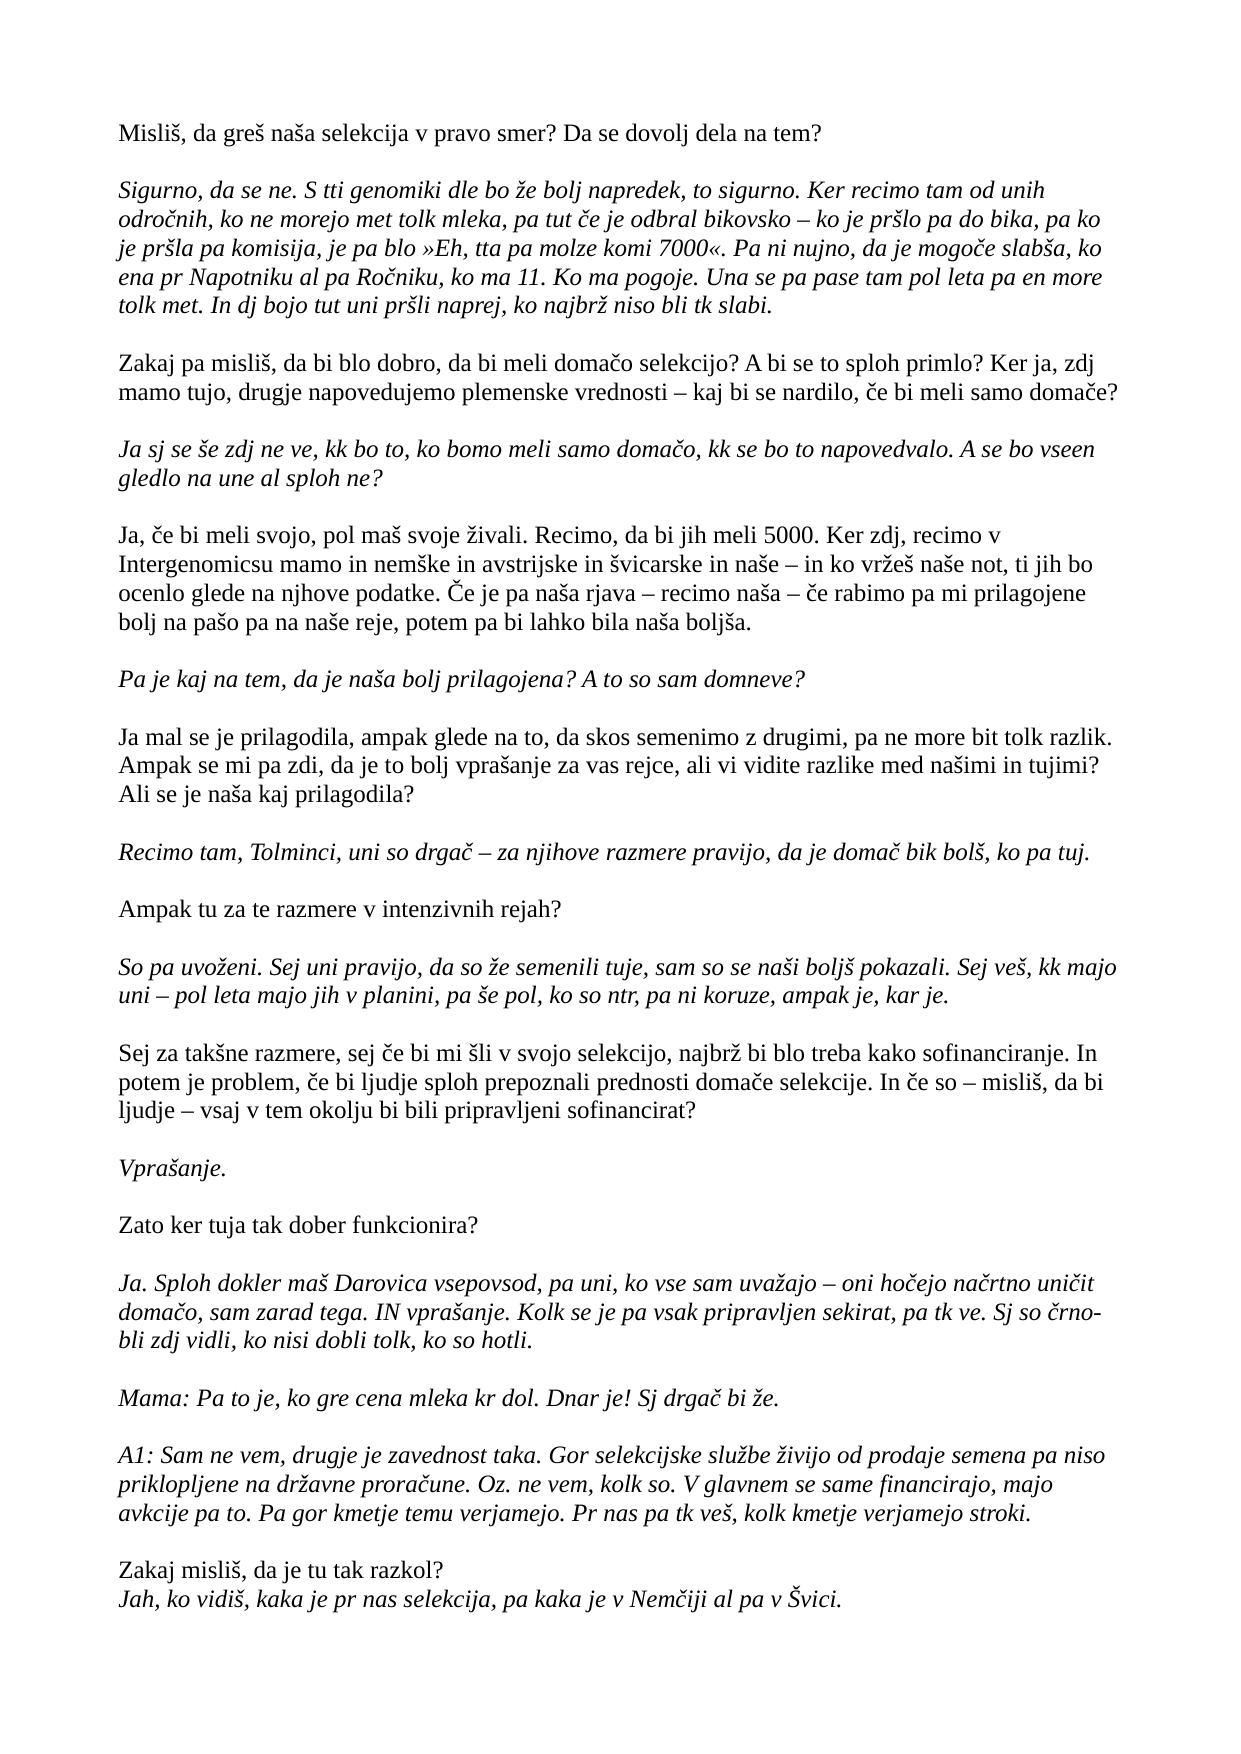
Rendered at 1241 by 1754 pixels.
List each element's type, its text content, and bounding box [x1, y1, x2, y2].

text Ampak tu za te razmere v intenzivnih rejah? [118, 894, 1122, 923]
text A1: Sam ne vem, drugje je zavednost taka. Gor selekcijske službe živijo od prodaje semena pa niso priklopljene na državne proračune. Oz. ne vem, kolk so. V glavnem se same financirajo, majo avkcije pa to. Pa gor kmetje temu verjamejo. Pr nas pa tk veš, kolk kmetje verjamejo stroki. [118, 1441, 1122, 1527]
text Ja sj se še zdj ne ve, kk bo to, ko bomo meli samo domačo, kk se bo to napovedvalo. A se bo vseen gledlo na une al sploh ne? [118, 434, 1122, 492]
text Mama: Pa to je, ko gre cena mleka kr dol. Dnar je! Sj drgač bi že. [118, 1383, 1122, 1412]
text Recimo tam, Tolminci, uni so drgač – za njihove razmere pravijo, da je domač bik bolš, ko pa tuj. [118, 837, 1122, 866]
text Ja. Sploh dokler maš Darovica vsepovsod, pa uni, ko vse sam uvažajo – oni hočejo načrtno uničit domačo, sam zarad tega. IN vprašanje. Kolk se je pa vsak pripravljen sekirat, pa tk ve. Sj so črno-bli zdj vidli, ko nisi dobli tolk, ko so hotli. [118, 1268, 1122, 1354]
text Misliš, da greš naša selekcija v pravo smer? Da se dovolj dela na tem? [118, 118, 1122, 147]
text So pa uvoženi. Sej uni pravijo, da so že semenili tuje, sam so se naši boljš pokazali. Sej veš, kk majo uni – pol leta majo jih v planini, pa še pol, ko so ntr, pa ni koruze, ampak je, kar je. [118, 952, 1122, 1009]
text Sigurno, da se ne. S tti genomiki dle bo že bolj napredek, to sigurno. Ker recimo tam od unih odročnih, ko ne morejo met tolk mleka, pa tut če je odbral bikovsko – ko je pršlo pa do bika, pa ko je pršla pa komisija, je pa blo »Eh, tta pa molze komi 7000«. Pa ni nujno, da je mogoče slabša, ko ena pr Napotniku al pa Ročniku, ko ma 11. Ko ma pogoje. Una se pa pase tam pol leta pa en more tolk met. In dj bojo tut uni pršli naprej, ko najbrž niso bli tk slabi. [118, 176, 1122, 319]
text Zakaj pa misliš, da bi blo dobro, da bi meli domačo selekcijo? A bi se to sploh primlo? Ker ja, zdj mamo tujo, drugje napovedujemo plemenske vrednosti – kaj bi se nardilo, če bi meli samo domače? [118, 348, 1122, 406]
text Sej za takšne razmere, sej če bi mi šli v svojo selekcijo, najbrž bi blo treba kako sofinanciranje. In potem je problem, če bi ljudje sploh prepoznali prednosti domače selekcije. In če so – misliš, da bi ljudje – vsaj v tem okolju bi bili pripravljeni sofinancirat? [118, 1038, 1122, 1124]
text Ja mal se je prilagodila, ampak glede na to, da skos semenimo z drugimi, pa ne more bit tolk razlik. Ampak se mi pa zdi, da je to bolj vprašanje za vas rejce, ali vi vidite razlike med našimi in tujimi? Ali se je naša kaj prilagodila? [118, 722, 1122, 808]
text Ja, če bi meli svojo, pol maš svoje živali. Recimo, da bi jih meli 5000. Ker zdj, recimo v Intergenomicsu mamo in nemške in avstrijske in švicarske in naše – in ko vržeš naše not, ti jih bo ocenlo glede na njhove podatke. Če je pa naša rjava – recimo naša – če rabimo pa mi prilagojene bolj na pašo pa na naše reje, potem pa bi lahko bila naša boljša. [118, 521, 1122, 636]
text Vprašanje. [118, 1153, 1122, 1182]
text Pa je kaj na tem, da je naša bolj prilagojena? A to so sam domneve? [118, 664, 1122, 693]
text Zato ker tuja tak dober funkcionira? [118, 1211, 1122, 1239]
text Zakaj misliš, da je tu tak razkol? Jah, ko vidiš, kaka je pr nas selekcija, pa kaka je v Nemčiji al pa v Švici. [118, 1556, 1122, 1613]
